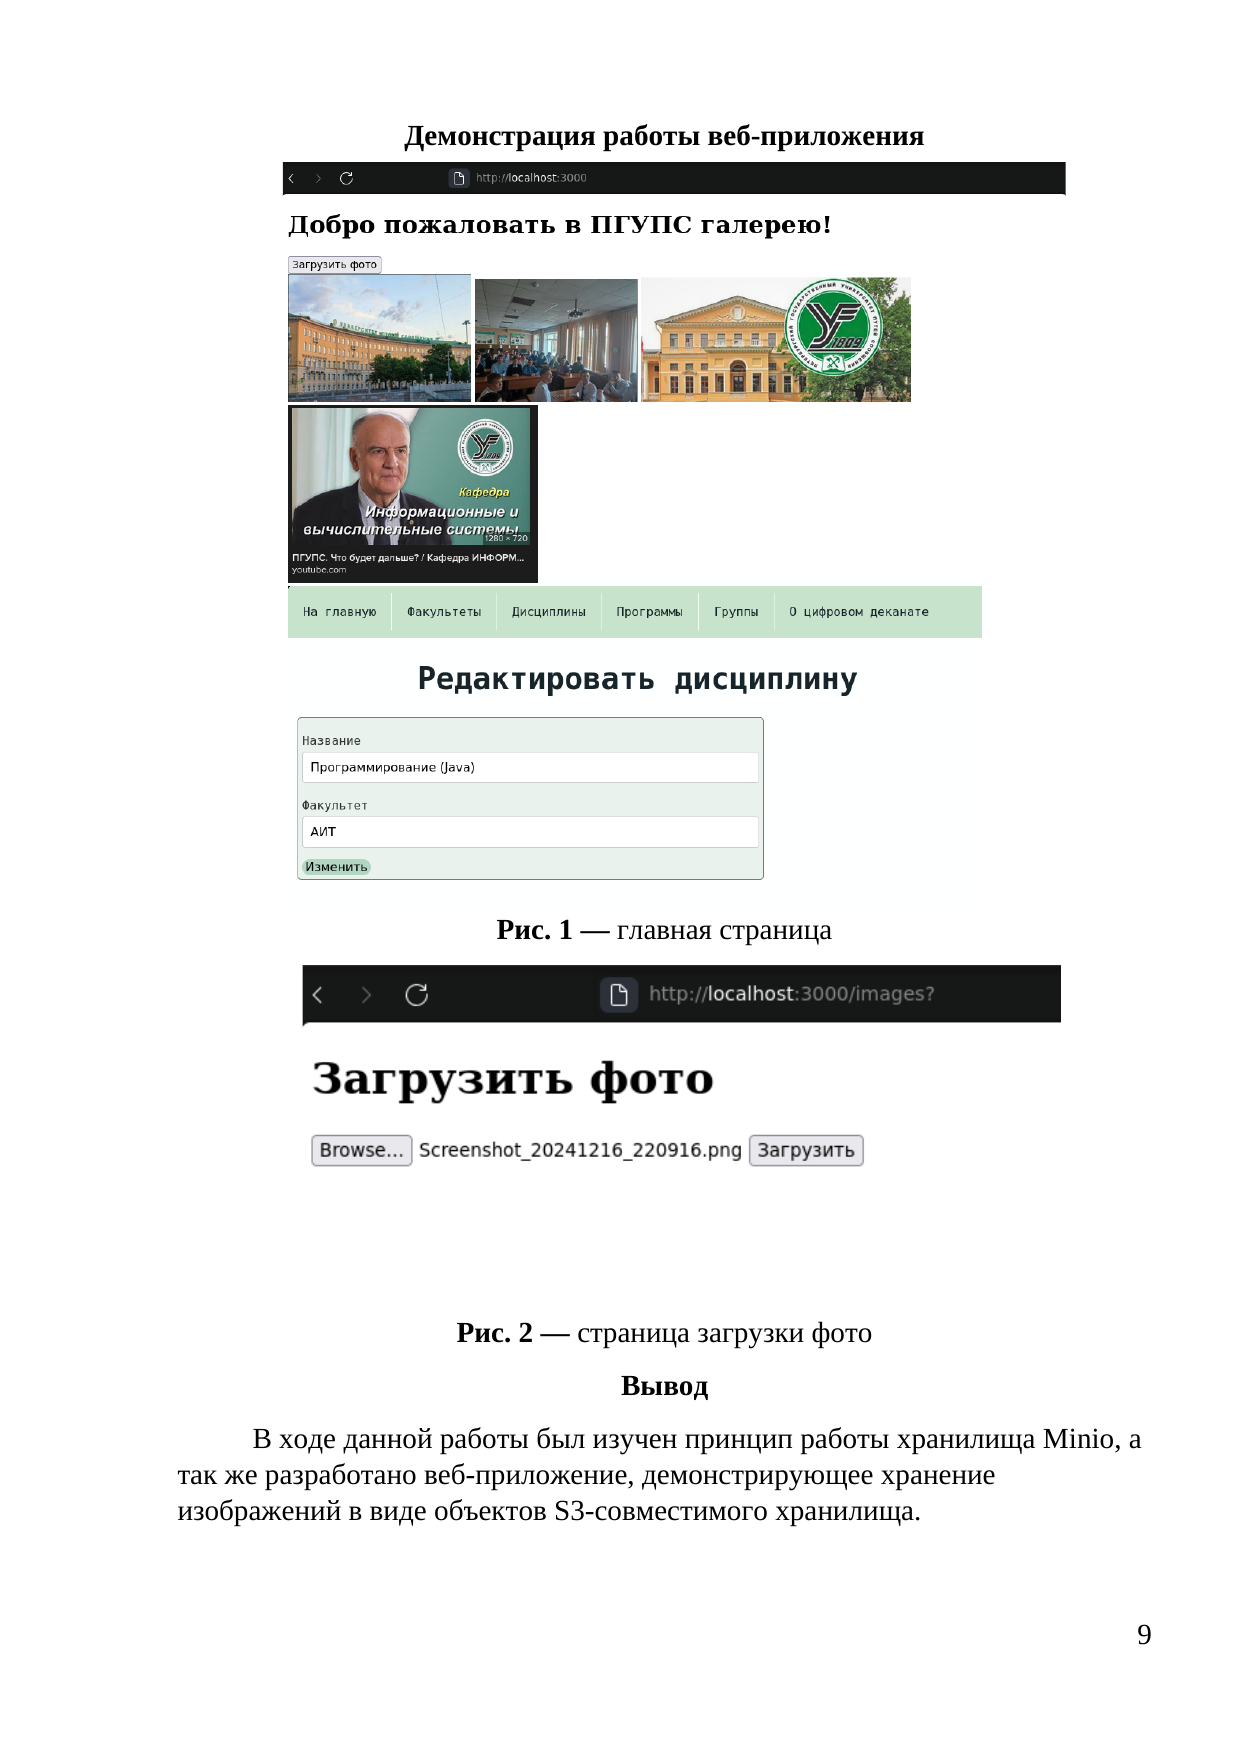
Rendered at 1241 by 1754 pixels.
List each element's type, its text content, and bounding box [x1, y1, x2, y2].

text Рис. 1 — главная страница [177, 903, 1152, 946]
text В ходе данной работы был изучен принцип работы хранилища Minio, а так же разработано веб-приложение, демонстрирующее хранение изображений в виде объектов S3-совместимого хранилища. [177, 1421, 1152, 1527]
text Демонстрация работы веб-приложения [177, 118, 1152, 152]
picture [282, 162, 1066, 903]
text Вывод [177, 1368, 1152, 1401]
text Рис. 2 — страница загрузки фото [177, 1294, 1152, 1349]
picture [302, 965, 1061, 1294]
